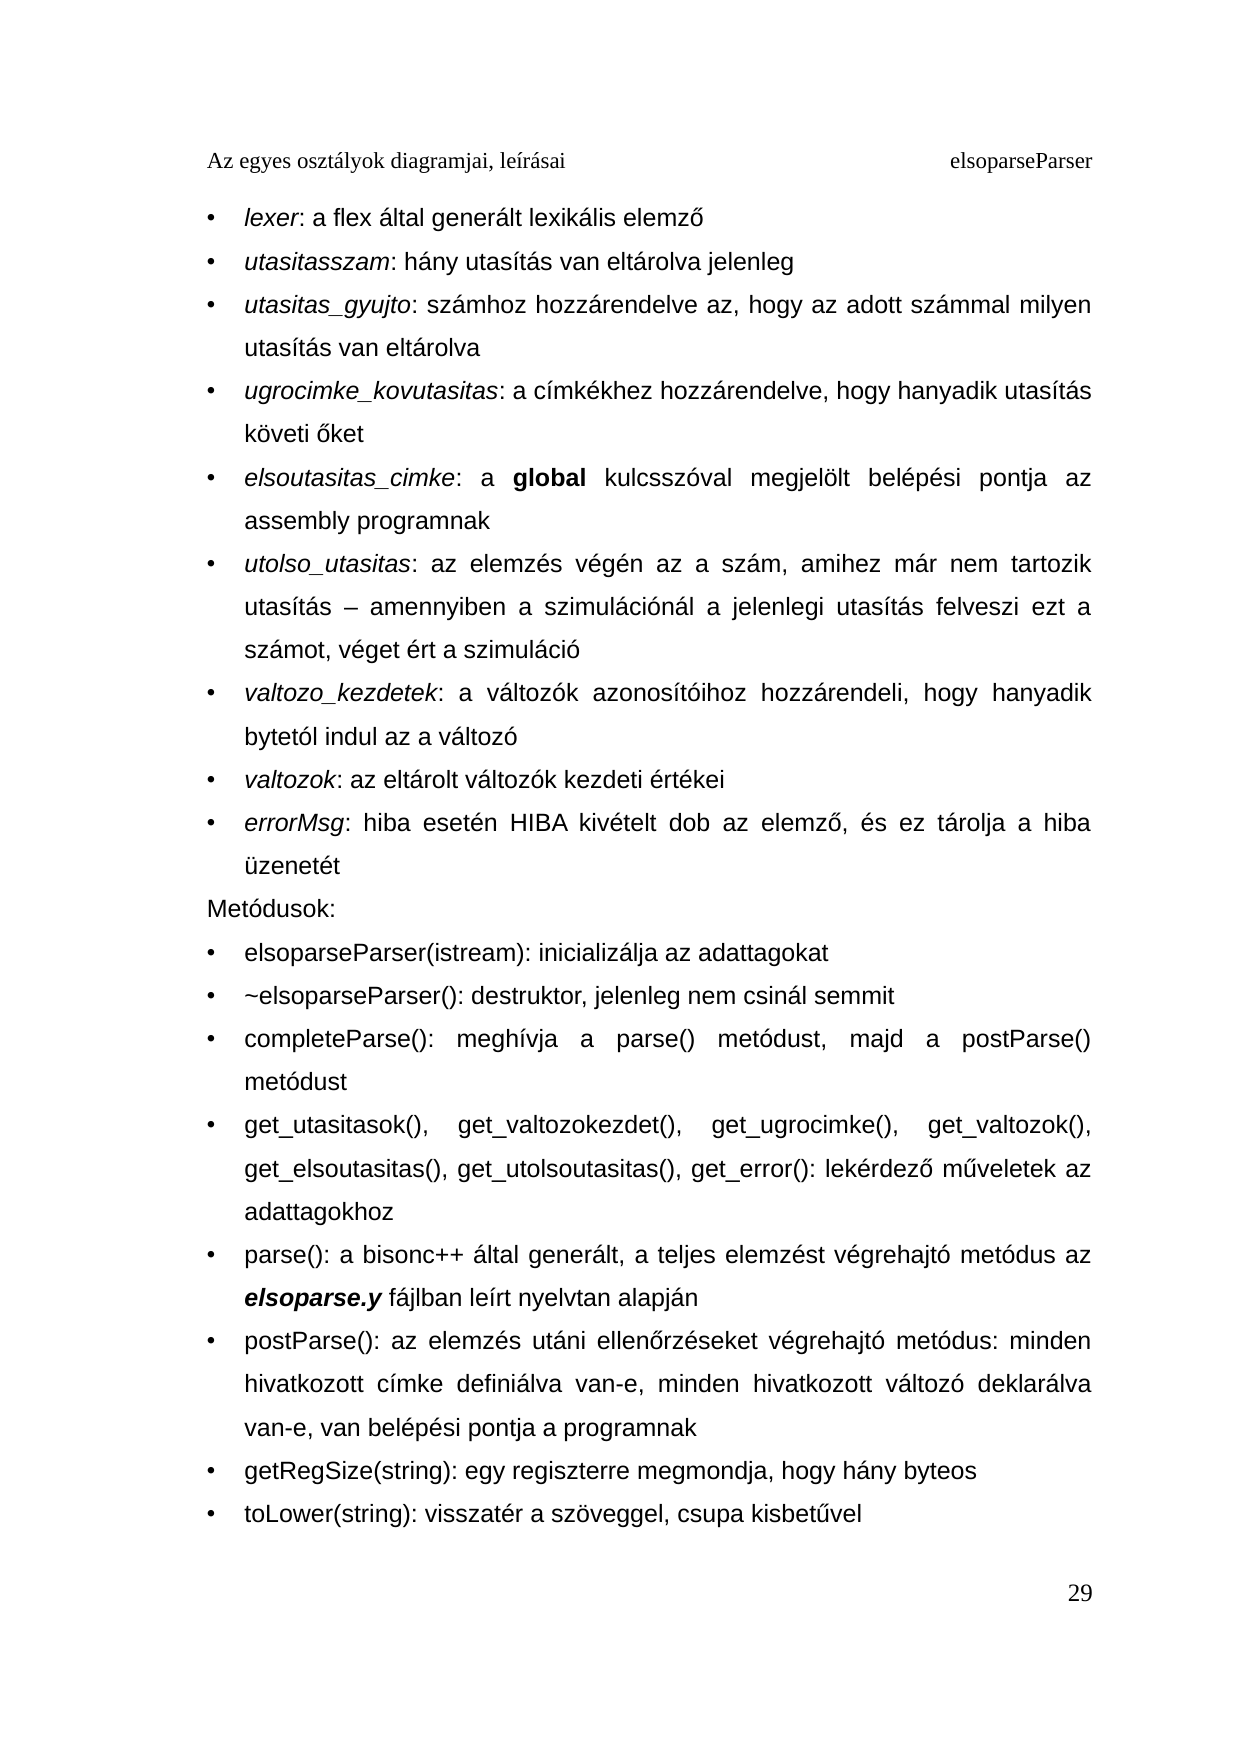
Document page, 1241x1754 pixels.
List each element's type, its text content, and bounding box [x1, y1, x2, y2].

list ugrocimke_kovutasitas: a címkékhez hozzárendelve, hogy hanyadik utasítás követi őket [207, 376, 1093, 448]
list valtozo_kezdetek: a változók azonosítóihoz hozzárendeli, hogy hanyadik bytetól indul az a változó [207, 678, 1093, 750]
list completeParse(): meghívja a parse() metódust, majd a postParse() metódust [207, 1024, 1093, 1096]
list lexer: a flex által generált lexikális elemző [207, 203, 1093, 232]
list utolso_utasitas: az elemzés végén az a szám, amihez már nem tartozik utasítás – amennyiben a szimulációnál a jelenlegi utasítás felveszi ezt a számot, véget ért a szimuláció [207, 549, 1093, 664]
list get_utasitasok(), get_valtozokezdet(), get_ugrocimke(), get_valtozok(), get_elsoutasitas(), get_utolsoutasitas(), get_error(): lekérdező műveletek az adattagokhoz [207, 1110, 1093, 1225]
list postParse(): az elemzés utáni ellenőrzéseket végrehajtó metódus: minden hivatkozott címke definiálva van-e, minden hivatkozott változó deklarálva van-e, van belépési pontja a programnak [207, 1326, 1093, 1441]
list elsoparseParser(istream): inicializálja az adattagokat [207, 937, 1093, 966]
text Metódusok: [207, 894, 1093, 923]
list ~elsoparseParser(): destruktor, jelenleg nem csinál semmit [207, 981, 1093, 1009]
list elsoutasitas_cimke: a global kulcsszóval megjelölt belépési pontja az assembly programnak [207, 463, 1093, 534]
list parse(): a bisonc++ által generált, a teljes elemzést végrehajtó metódus az elsoparse.y fájlban leírt nyelvtan alapján [207, 1240, 1093, 1312]
list utasitasszam: hány utasítás van eltárolva jelenleg [207, 247, 1093, 276]
list errorMsg: hiba esetén HIBA kivételt dob az elemző, és ez tárolja a hiba üzenetét [207, 808, 1093, 880]
list utasitas_gyujto: számhoz hozzárendelve az, hogy az adott számmal milyen utasítás van eltárolva [207, 290, 1093, 362]
list getRegSize(string): egy regiszterre megmondja, hogy hány byteos [207, 1456, 1093, 1484]
list toLower(string): visszatér a szöveggel, csupa kisbetűvel [207, 1499, 1093, 1528]
list valtozok: az eltárolt változók kezdeti értékei [207, 765, 1093, 794]
